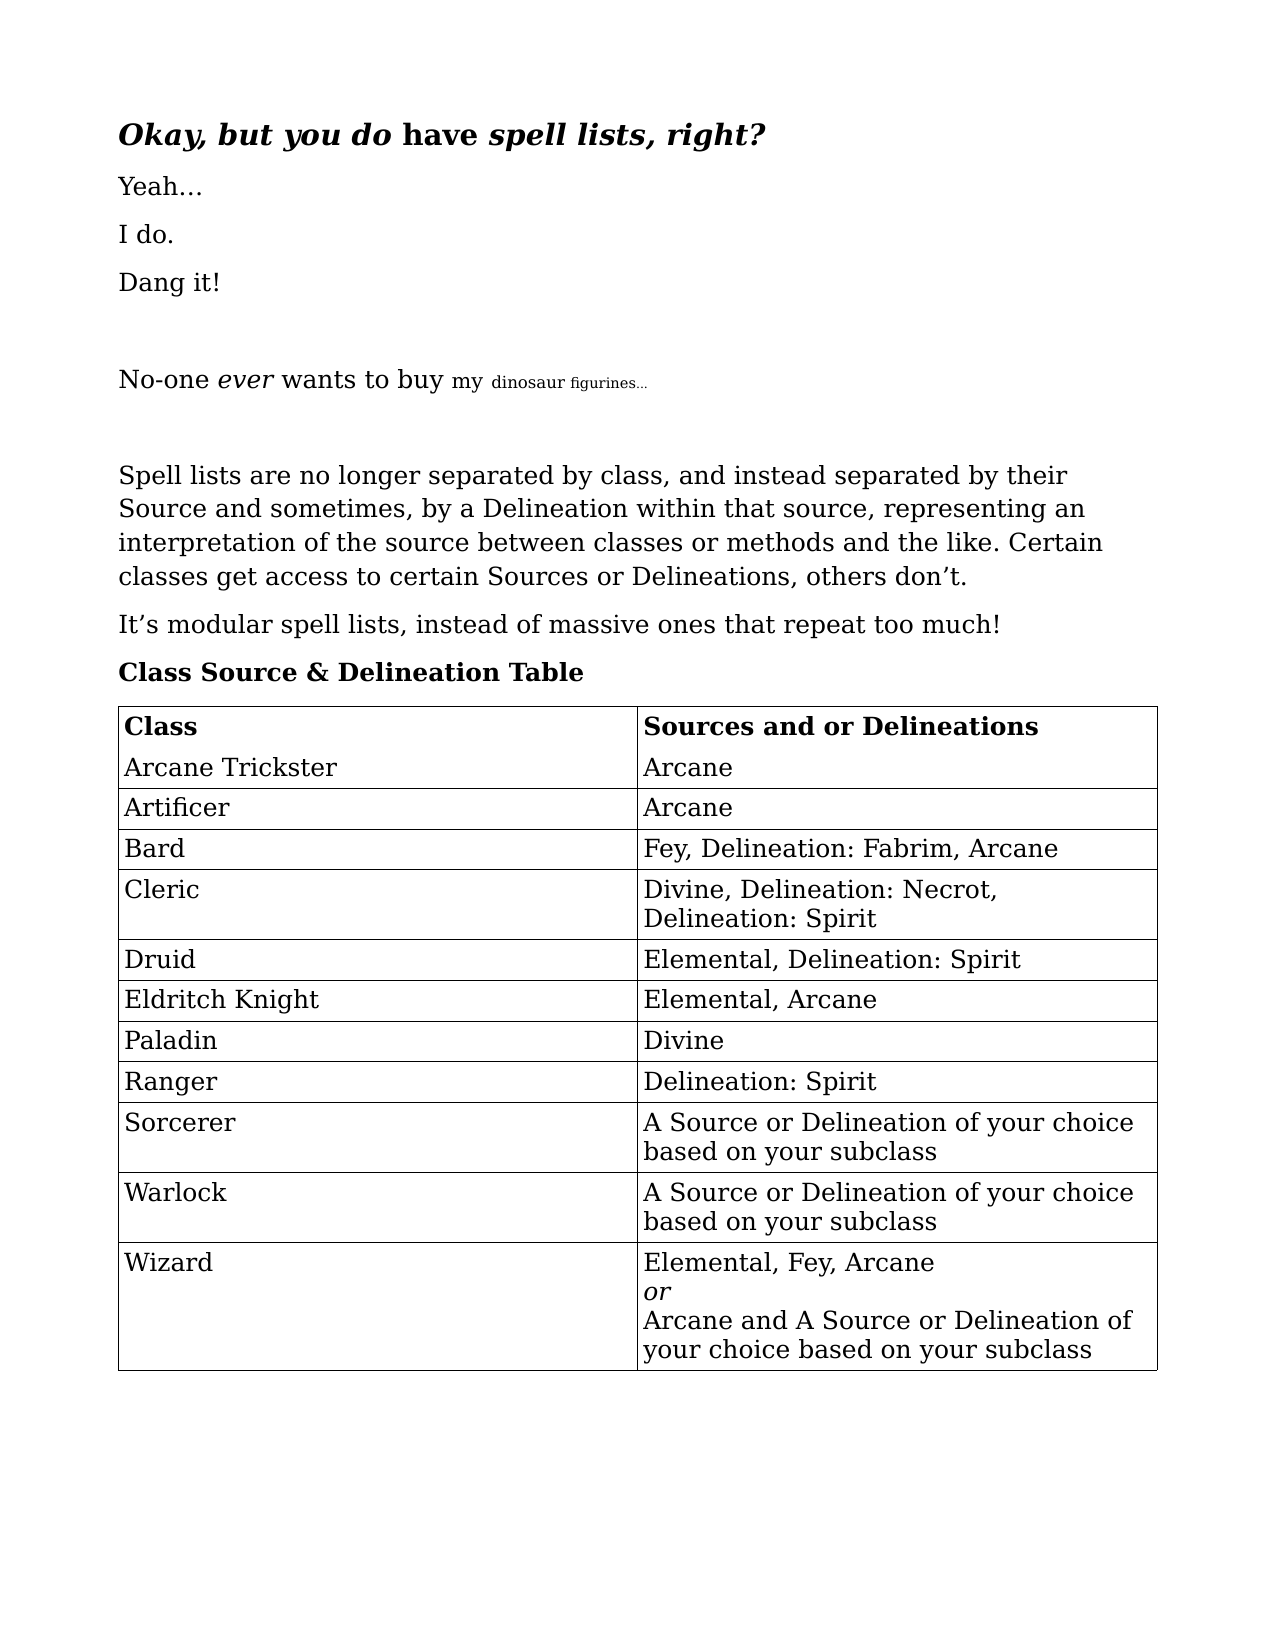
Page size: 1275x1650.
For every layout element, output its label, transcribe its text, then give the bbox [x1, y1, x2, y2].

table_cell Sorcerer [119, 1103, 637, 1172]
table_cell Divine, Delineation: Necrot, Delineation: Spirit [638, 870, 1157, 939]
table_cell Fey, Delineation: Fabrim, Arcane [638, 830, 1157, 869]
table_cell Druid [119, 940, 637, 980]
table_cell Ranger [119, 1062, 637, 1102]
text Okay, but you do have spell lists, right? [118, 118, 1157, 153]
table_cell Paladin [119, 1022, 637, 1061]
table_cell Elemental, Delineation: Spirit [638, 940, 1157, 980]
text No-one ever wants to buy my dinosaur figurines... [118, 365, 1157, 394]
text Yeah… [118, 172, 1157, 201]
table_cell Bard [119, 830, 637, 869]
text It’s modular spell lists, instead of massive ones that repeat too much! [118, 610, 1157, 639]
text Class Source & Delineation Table [118, 658, 1157, 687]
table_cell Artificer [119, 789, 637, 828]
table_header Class [119, 707, 637, 747]
table_cell Divine [638, 1022, 1157, 1061]
table_cell Warlock [119, 1173, 637, 1242]
table_cell Cleric [119, 870, 637, 939]
table_header Sources and or Delineations [638, 707, 1157, 747]
table_cell A Source or Delineation of your choice based on your subclass [638, 1103, 1157, 1172]
text Dang it! [118, 268, 1157, 298]
table_cell Arcane [638, 747, 1157, 788]
table_cell Arcane Trickster [119, 747, 637, 788]
table_cell Arcane [638, 789, 1157, 828]
table_cell Elemental, Arcane [638, 981, 1157, 1021]
table_cell Delineation: Spirit [638, 1062, 1157, 1102]
table_cell A Source or Delineation of your choice based on your subclass [638, 1173, 1157, 1242]
text I do. [118, 220, 1157, 249]
table_cell Eldritch Knight [119, 981, 637, 1021]
table_cell Wizard [119, 1243, 637, 1370]
table_cell Elemental, Fey, Arcane or Arcane and A Source or Delineation of your choice based on your subclass [638, 1243, 1157, 1370]
text Spell lists are no longer separated by class, and instead separated by their Source and sometimes, by a Delineation within that source, representing an interpretation of the source between classes or methods and the like. Certain classes get access to certain Sources or Delineations, others don’t. [118, 461, 1157, 591]
